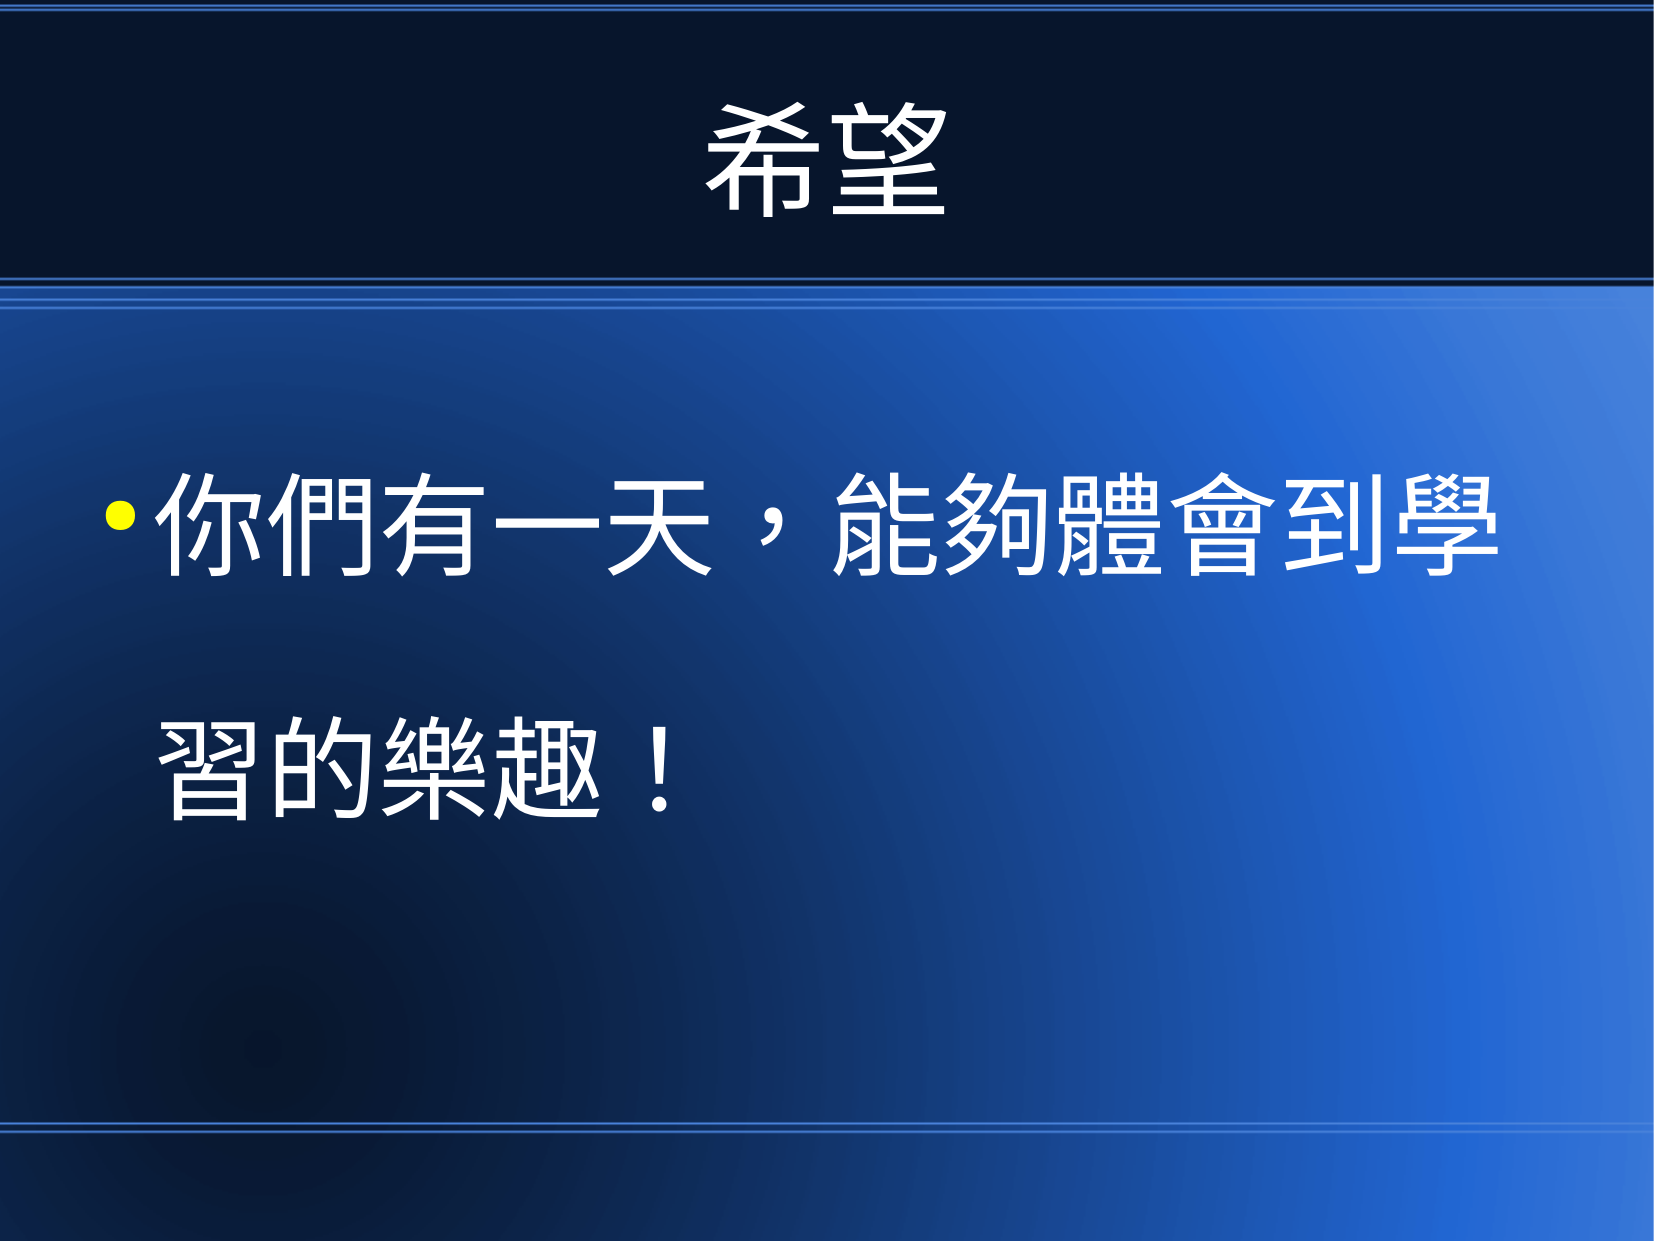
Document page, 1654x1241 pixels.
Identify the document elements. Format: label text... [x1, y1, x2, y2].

list 你們有一天，能夠體會到學習的樂趣！ [82, 355, 1571, 1241]
title 希望 [82, 49, 1571, 257]
picture [0, 0, 1654, 1241]
